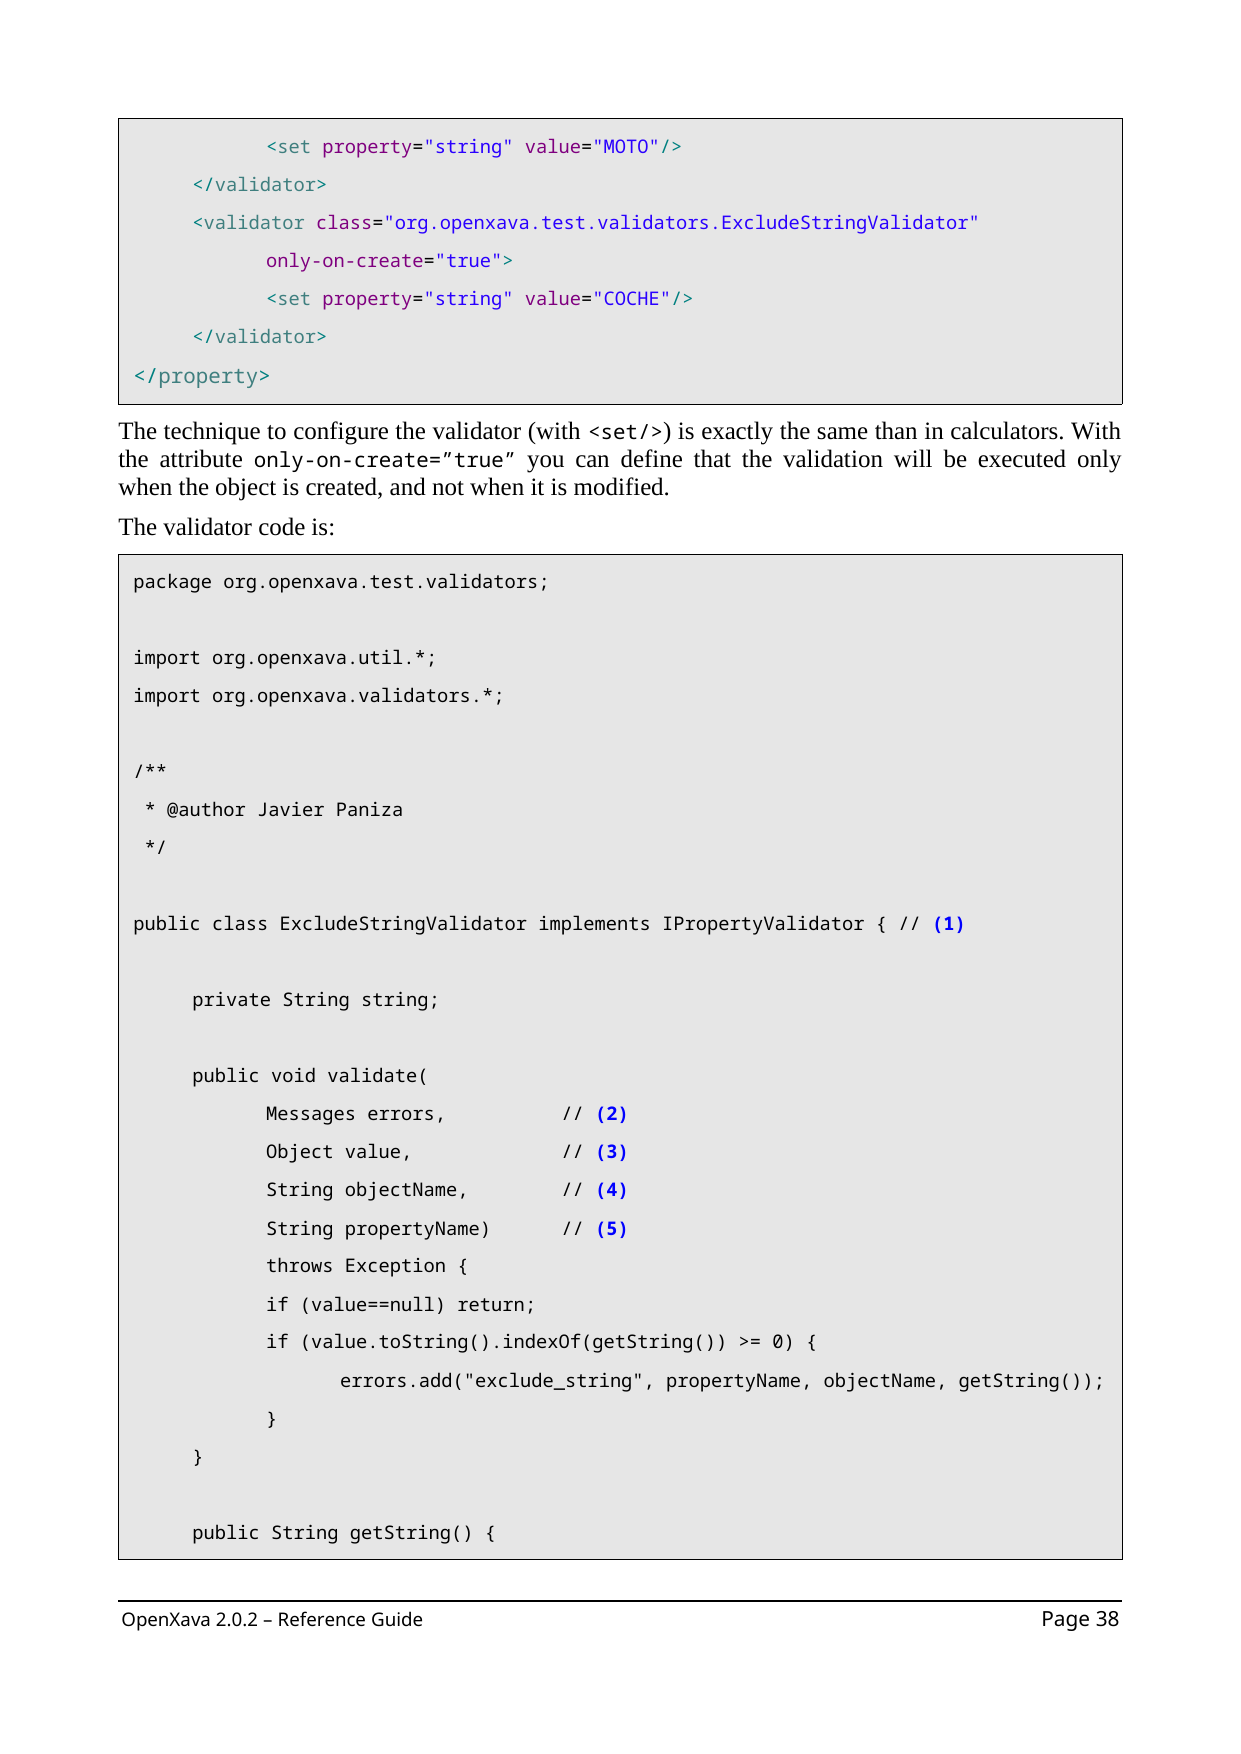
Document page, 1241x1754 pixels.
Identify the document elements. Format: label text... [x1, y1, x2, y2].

text } [119, 1390, 1122, 1428]
text import org.openxava.validators.*; [119, 668, 1122, 706]
text * @author Javier Paniza [119, 782, 1122, 820]
text Messages errors, // (2) [119, 1086, 1122, 1124]
text String propertyName) // (5) [119, 1200, 1122, 1238]
text errors.add("exclude_string", propertyName, objectName, getString()); [119, 1352, 1122, 1390]
text <validator class="org.openxava.test.validators.ExcludeStringValidator" [119, 194, 1122, 232]
text <set property="string" value="MOTO"/> [119, 119, 1122, 156]
text The technique to configure the validator (with <set/>) is exactly the same than in calculators. With the attribute only-on-create=”true” you can define that the validation will be executed only when the object is created, and not when it is modified. [118, 417, 1122, 501]
text only-on-create="true"> [119, 232, 1122, 270]
text The validator code is: [118, 513, 1122, 541]
text public String getString() { [119, 1504, 1122, 1559]
text */ [119, 820, 1122, 858]
text if (value.toString().indexOf(getString()) >= 0) { [119, 1314, 1122, 1352]
text <set property="string" value="COCHE"/> [119, 270, 1122, 308]
text public void validate( [119, 1048, 1122, 1086]
text import org.openxava.util.*; [119, 630, 1122, 668]
text throws Exception { [119, 1238, 1122, 1276]
text package org.openxava.test.validators; [119, 555, 1122, 592]
text </validator> [119, 308, 1122, 346]
text private String string; [119, 972, 1122, 1010]
text if (value==null) return; [119, 1276, 1122, 1314]
text } [119, 1428, 1122, 1466]
text Object value, // (3) [119, 1124, 1122, 1162]
text </property> [119, 346, 1122, 404]
text String objectName, // (4) [119, 1162, 1122, 1200]
text </validator> [119, 156, 1122, 194]
text public class ExcludeStringValidator implements IPropertyValidator { // (1) [119, 896, 1122, 934]
text /** [119, 744, 1122, 782]
